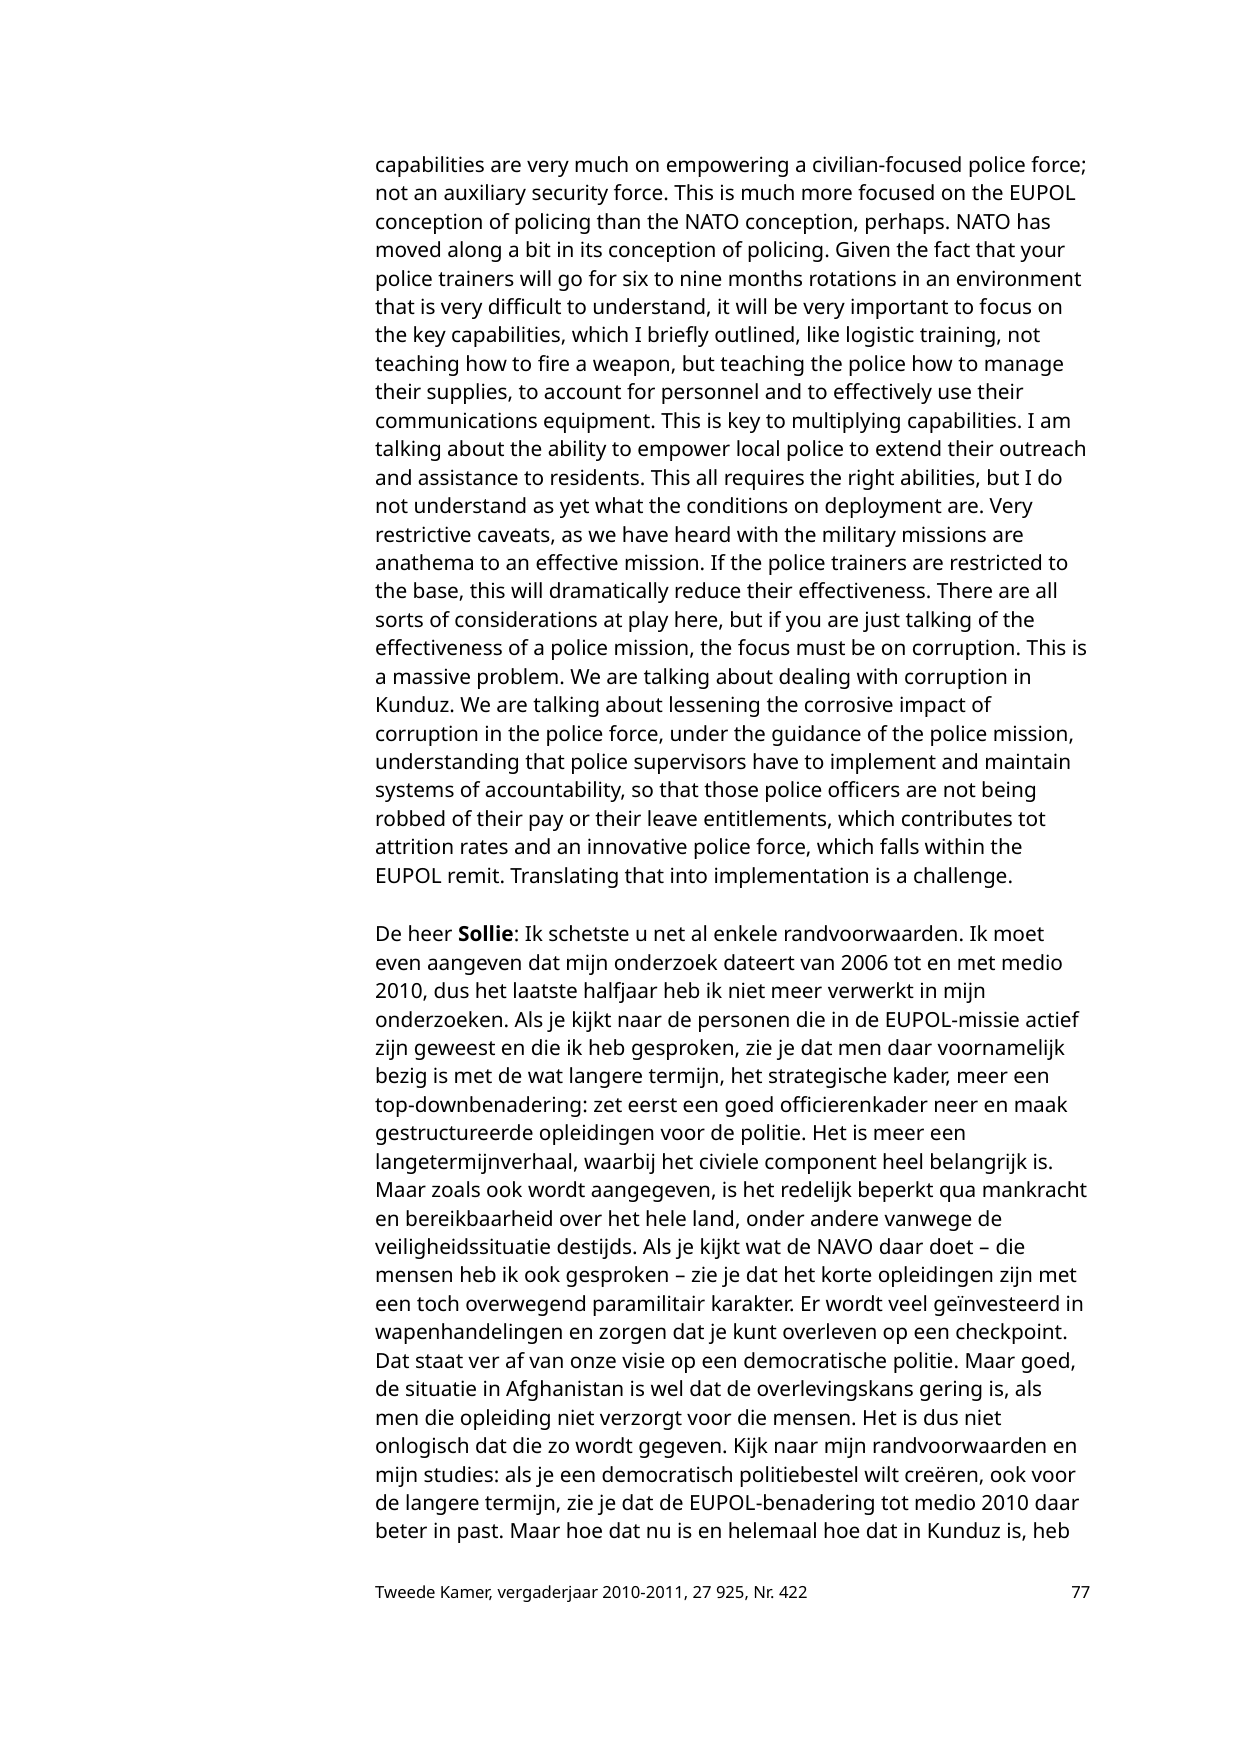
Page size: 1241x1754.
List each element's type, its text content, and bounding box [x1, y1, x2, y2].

text De heer Sollie: Ik schetste u net al enkele randvoorwaarden. Ik moet even aangeven dat mijn onderzoek dateert van 2006 tot en met medio 2010, dus het laatste halfjaar heb ik niet meer verwerkt in mijn onderzoeken. Als je kijkt naar de personen die in de EUPOL-missie actief zijn geweest en die ik heb gesproken, zie je dat men daar voornamelijk bezig is met de wat langere termijn, het strategische kader, meer een top-downbenadering: zet eerst een goed officierenkader neer en maak gestructureerde opleidingen voor de politie. Het is meer een langetermijnverhaal, waarbij het civiele component heel belangrijk is. Maar zoals ook wordt aangegeven, is het redelijk beperkt qua mankracht en bereikbaarheid over het hele land, onder andere vanwege de veiligheidssituatie destijds. Als je kijkt wat de NAVO daar doet – die mensen heb ik ook gesproken – zie je dat het korte opleidingen zijn met een toch overwegend paramilitair karakter. Er wordt veel geïnvesteerd in wapenhandelingen en zorgen dat je kunt overleven op een checkpoint. Dat staat ver af van onze visie op een democratische politie. Maar goed, de situatie in Afghanistan is wel dat de overlevingskans gering is, als men die opleiding niet verzorgt voor die mensen. Het is dus niet onlogisch dat die zo wordt gegeven. Kijk naar mijn randvoorwaarden en mijn studies: als je een democratisch politiebestel wilt creëren, ook voor de langere termijn, zie je dat de EUPOL-benadering tot medio 2010 daar beter in past. Maar hoe dat nu is en helemaal hoe dat in Kunduz is, heb [375, 919, 1090, 1545]
text capabilities are very much on empowering a civilian-focused police force; not an auxiliary security force. This is much more focused on the EUPOL conception of policing than the NATO conception, perhaps. NATO has moved along a bit in its conception of policing. Given the fact that your police trainers will go for six to nine months rotations in an environment that is very difficult to understand, it will be very important to focus on the key capabilities, which I briefly outlined, like logistic training, not teaching how to fire a weapon, but teaching the police how to manage their supplies, to account for personnel and to effectively use their communications equipment. This is key to multiplying capabilities. I am talking about the ability to empower local police to extend their outreach and assistance to residents. This all requires the right abilities, but I do not understand as yet what the conditions on deployment are. Very restrictive caveats, as we have heard with the military missions are anathema to an effective mission. If the police trainers are restricted to the base, this will dramatically reduce their effectiveness. There are all sorts of considerations at play here, but if you are just talking of the effectiveness of a police mission, the focus must be on corruption. This is a massive problem. We are talking about dealing with corruption in Kunduz. We are talking about lessening the corrosive impact of corruption in the police force, under the guidance of the police mission, understanding that police supervisors have to implement and maintain systems of accountability, so that those police officers are not being robbed of their pay or their leave entitlements, which contributes tot attrition rates and an innovative police force, which falls within the EUPOL remit. Translating that into implementation is a challenge. [375, 150, 1090, 889]
